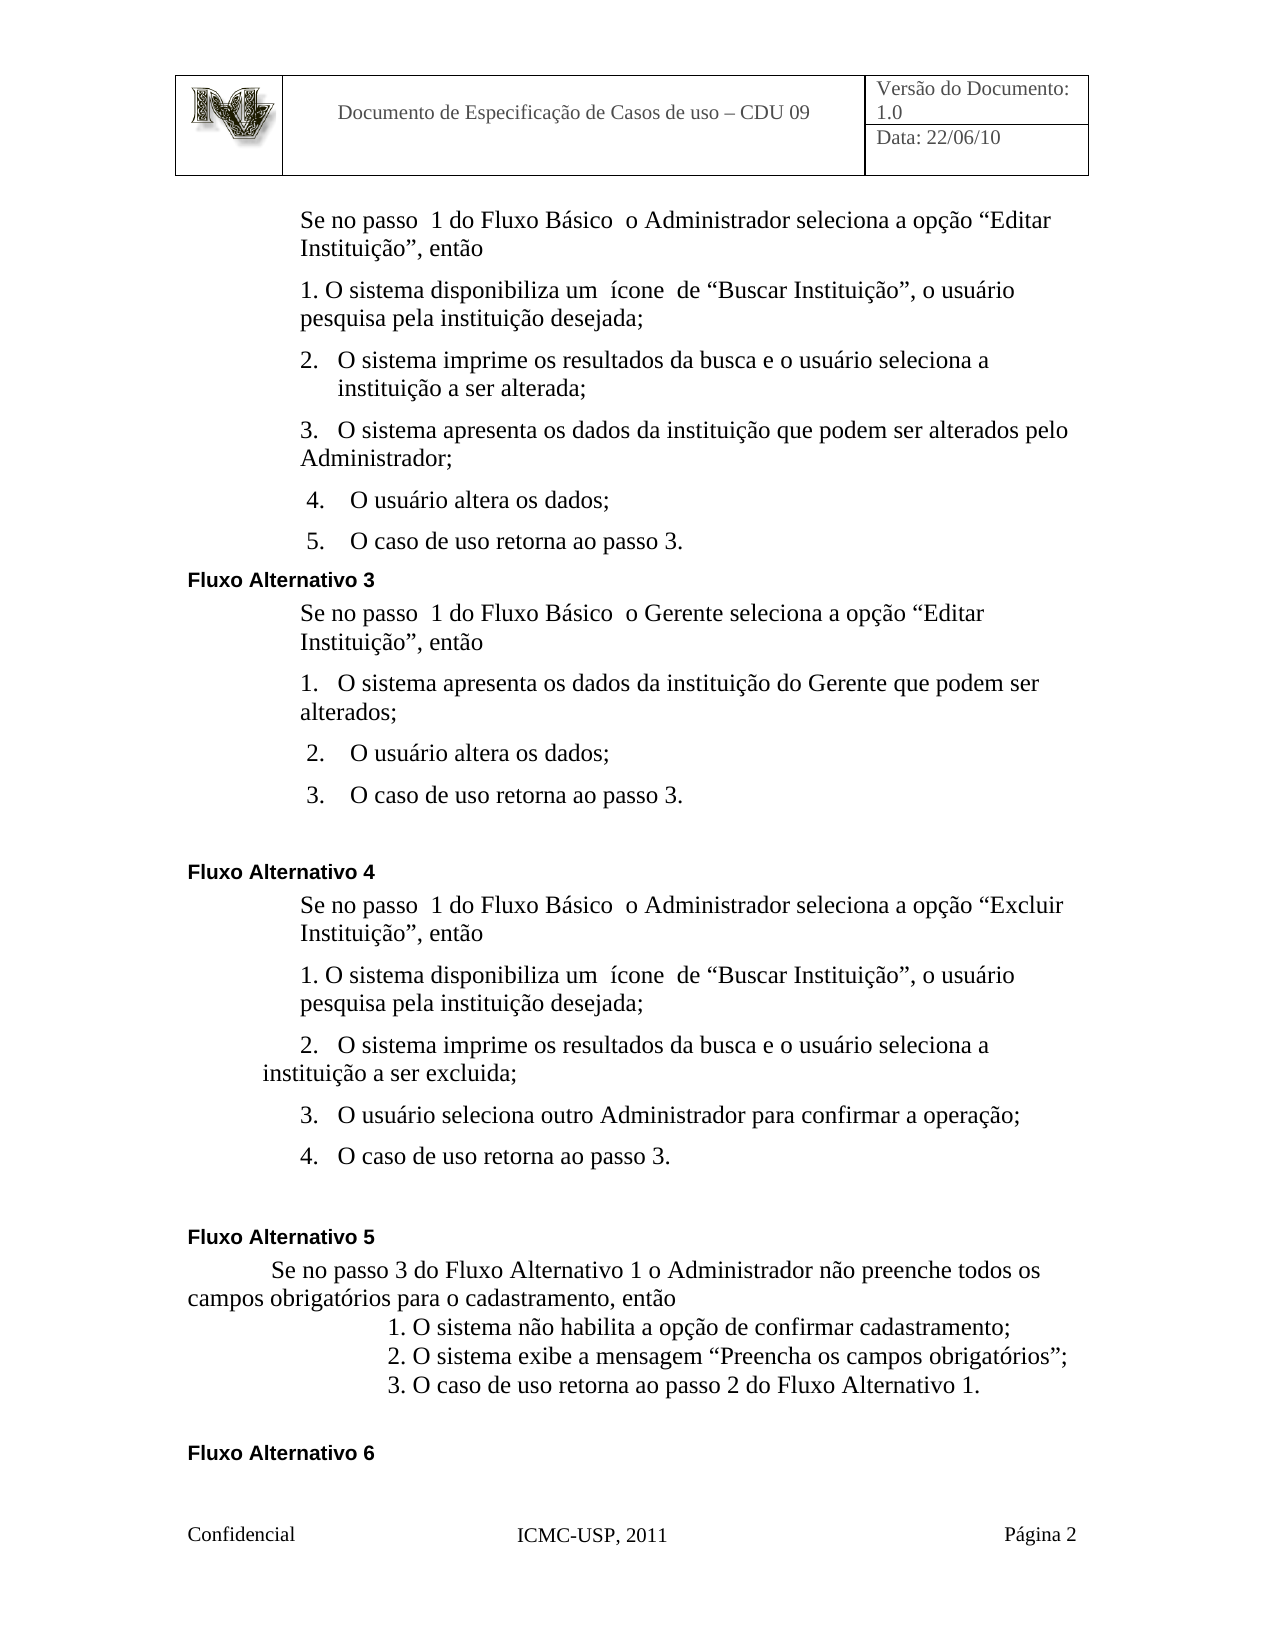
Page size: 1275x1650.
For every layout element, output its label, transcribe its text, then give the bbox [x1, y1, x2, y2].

list 4. O usuário altera os dados; [187, 485, 1087, 513]
list 1. O sistema disponibiliza um ícone de “Buscar Instituição”, o usuário pesquisa pela instituição desejada; [262, 275, 1087, 332]
list Se no passo 1 do Fluxo Básico o Administrador seleciona a opção “Editar Instituição”, então [262, 205, 1087, 262]
list O sistema imprime os resultados da busca e o usuário seleciona a instituição a ser alterada; [300, 345, 1087, 402]
picture [186, 76, 277, 151]
list 3. O sistema apresenta os dados da instituição que podem ser alterados pelo Administrador; [262, 415, 1087, 472]
list 3. O caso de uso retorna ao passo 2 do Fluxo Alternativo 1. [187, 1370, 1087, 1398]
subtitle Fluxo Alternativo 5 [187, 1223, 1087, 1248]
list Se no passo 1 do Fluxo Básico o Administrador seleciona a opção “Excluir Instituição”, então [262, 890, 1087, 947]
subtitle Fluxo Alternativo 4 [187, 858, 1087, 883]
list 2. O usuário altera os dados; [187, 738, 1087, 767]
list 5. O caso de uso retorna ao passo 3. [187, 526, 1087, 555]
list 1. O sistema apresenta os dados da instituição do Gerente que podem ser alterados; [262, 668, 1087, 726]
subtitle Fluxo Alternativo 3 [187, 567, 1087, 592]
list 3. O caso de uso retorna ao passo 3. [187, 780, 1087, 808]
list 2. O sistema exibe a mensagem “Preencha os campos obrigatórios”; [187, 1341, 1087, 1370]
list 3. O usuário seleciona outro Administrador para confirmar a operação; [262, 1100, 1087, 1128]
list Se no passo 1 do Fluxo Básico o Gerente seleciona a opção “Editar Instituição”, então [262, 598, 1087, 656]
list 1. O sistema disponibiliza um ícone de “Buscar Instituição”, o usuário pesquisa pela instituição desejada; [262, 960, 1087, 1017]
text Se no passo 3 do Fluxo Alternativo 1 o Administrador não preenche todos os campos obrigatórios para o cadastramento, então [187, 1255, 1087, 1312]
text 2. O sistema imprime os resultados da busca e o usuário seleciona a instituição a ser excluida; [262, 1030, 1087, 1087]
list 4. O caso de uso retorna ao passo 3. [262, 1141, 1087, 1170]
subtitle Fluxo Alternativo 6 [187, 1440, 1087, 1465]
list 1. O sistema não habilita a opção de confirmar cadastramento; [187, 1312, 1087, 1341]
